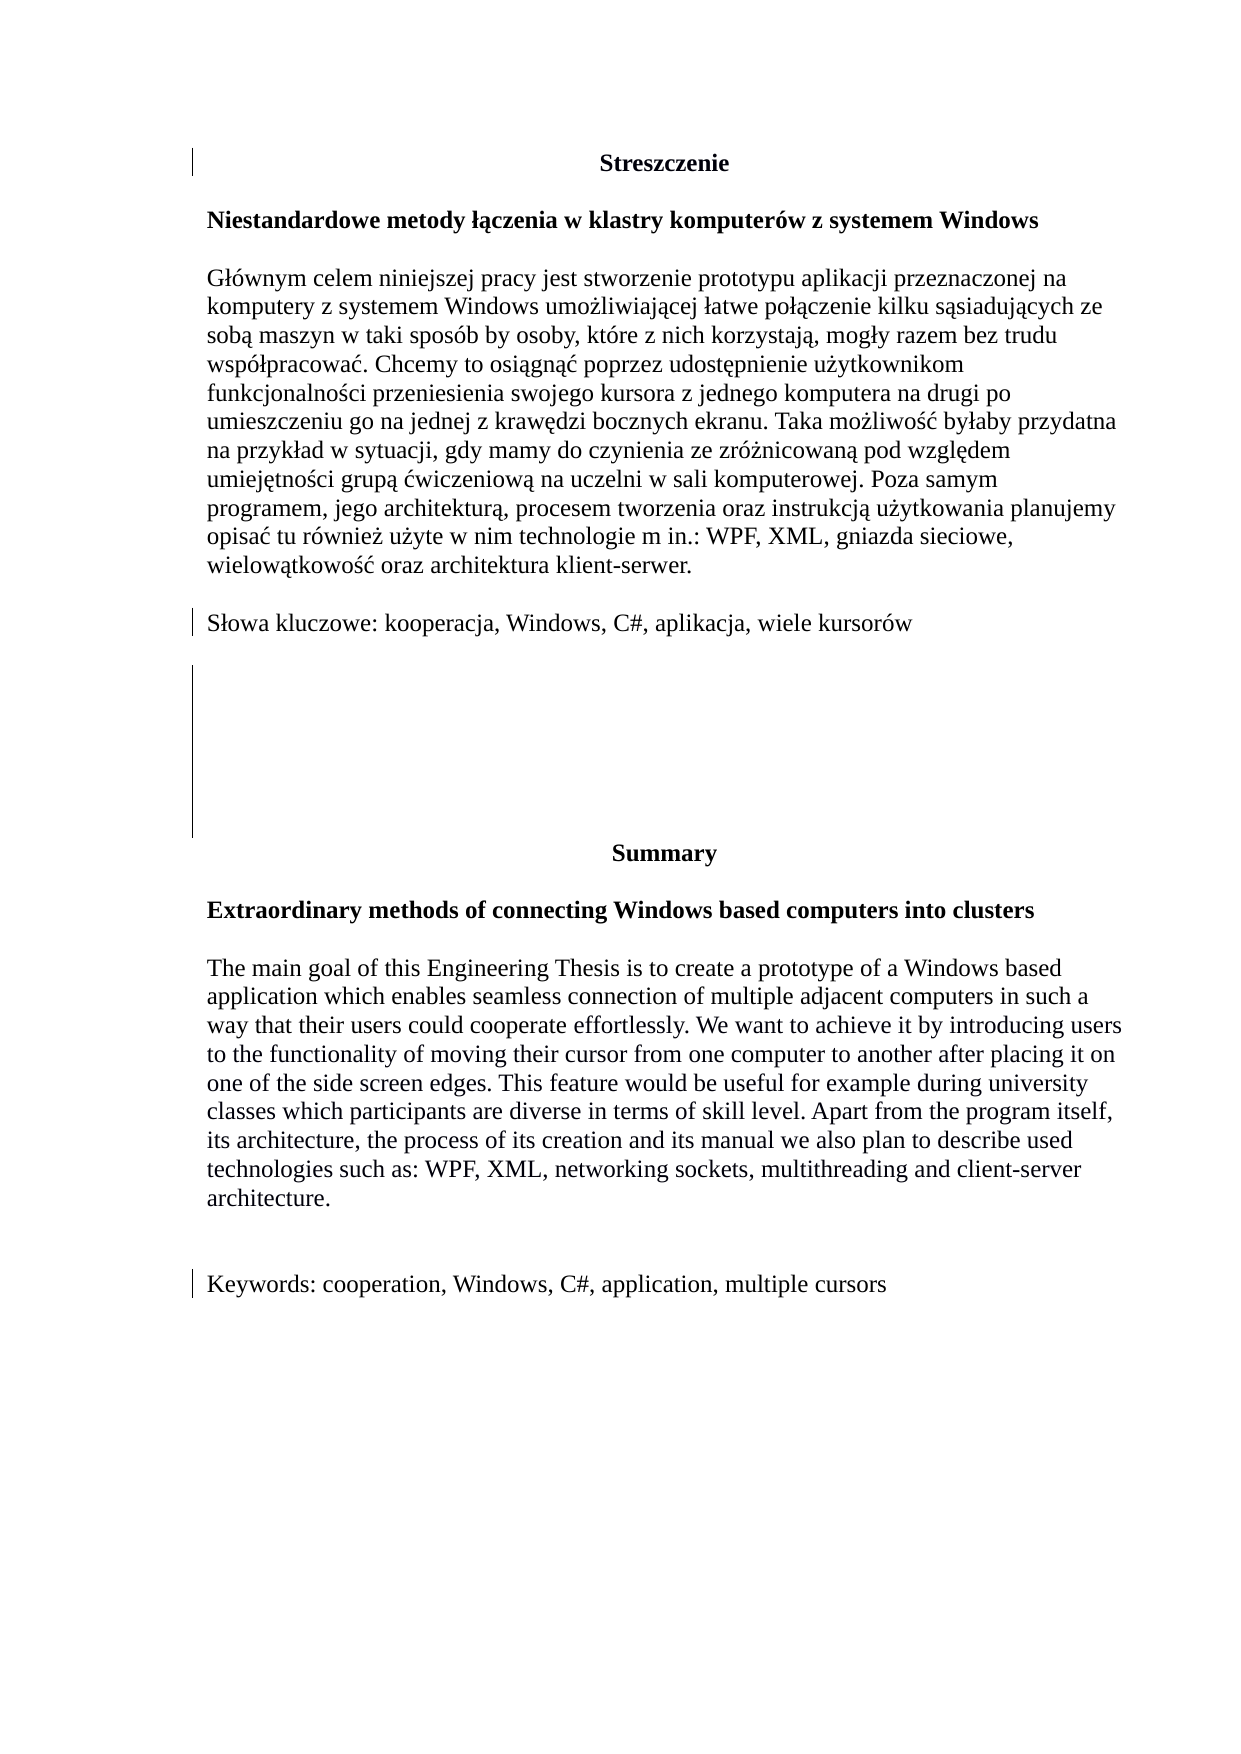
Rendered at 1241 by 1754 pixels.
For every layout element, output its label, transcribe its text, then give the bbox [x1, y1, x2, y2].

text Streszczenie [207, 148, 1122, 176]
text The main goal of this Engineering Thesis is to create a prototype of a Windows based application which enables seamless connection of multiple adjacent computers in such a way that their users could cooperate effortlessly. We want to achieve it by introducing users to the functionality of moving their cursor from one computer to another after placing it on one of the side screen edges. This feature would be useful for example during university classes which participants are diverse in terms of skill level. Apart from the program itself, its architecture, the process of its creation and its manual we also plan to describe used technologies such as: WPF, XML, networking sockets, multithreading and client-server architecture. [207, 953, 1122, 1211]
text Extraordinary methods of connecting Windows based computers into clusters [207, 895, 1122, 924]
title Niestandardowe metody łączenia w klastry komputerów z systemem Windows [207, 205, 1122, 234]
text Głównym celem niniejszej pracy jest stworzenie prototypu aplikacji przeznaczonej na komputery z systemem Windows umożliwiającej łatwe połączenie kilku sąsiadujących ze sobą maszyn w taki sposób by osoby, które z nich korzystają, mogły razem bez trudu współpracować. Chcemy to osiągnąć poprzez udostępnienie użytkownikom funkcjonalności przeniesienia swojego kursora z jednego komputera na drugi po umieszczeniu go na jednej z krawędzi bocznych ekranu. Taka możliwość byłaby przydatna na przykład w sytuacji, gdy mamy do czynienia ze zróżnicowaną pod względem umiejętności grupą ćwiczeniową na uczelni w sali komputerowej. Poza samym programem, jego architekturą, procesem tworzenia oraz instrukcją użytkowania planujemy opisać tu również użyte w nim technologie m in.: WPF, XML, gniazda sieciowe, wielowątkowość oraz architektura klient-serwer. [207, 263, 1122, 579]
text Słowa kluczowe: kooperacja, Windows, C#, aplikacja, wiele kursorów [207, 608, 1122, 665]
text Keywords: cooperation, Windows, C#, application, multiple cursors [207, 1269, 1122, 1298]
text Summary [207, 809, 1122, 895]
